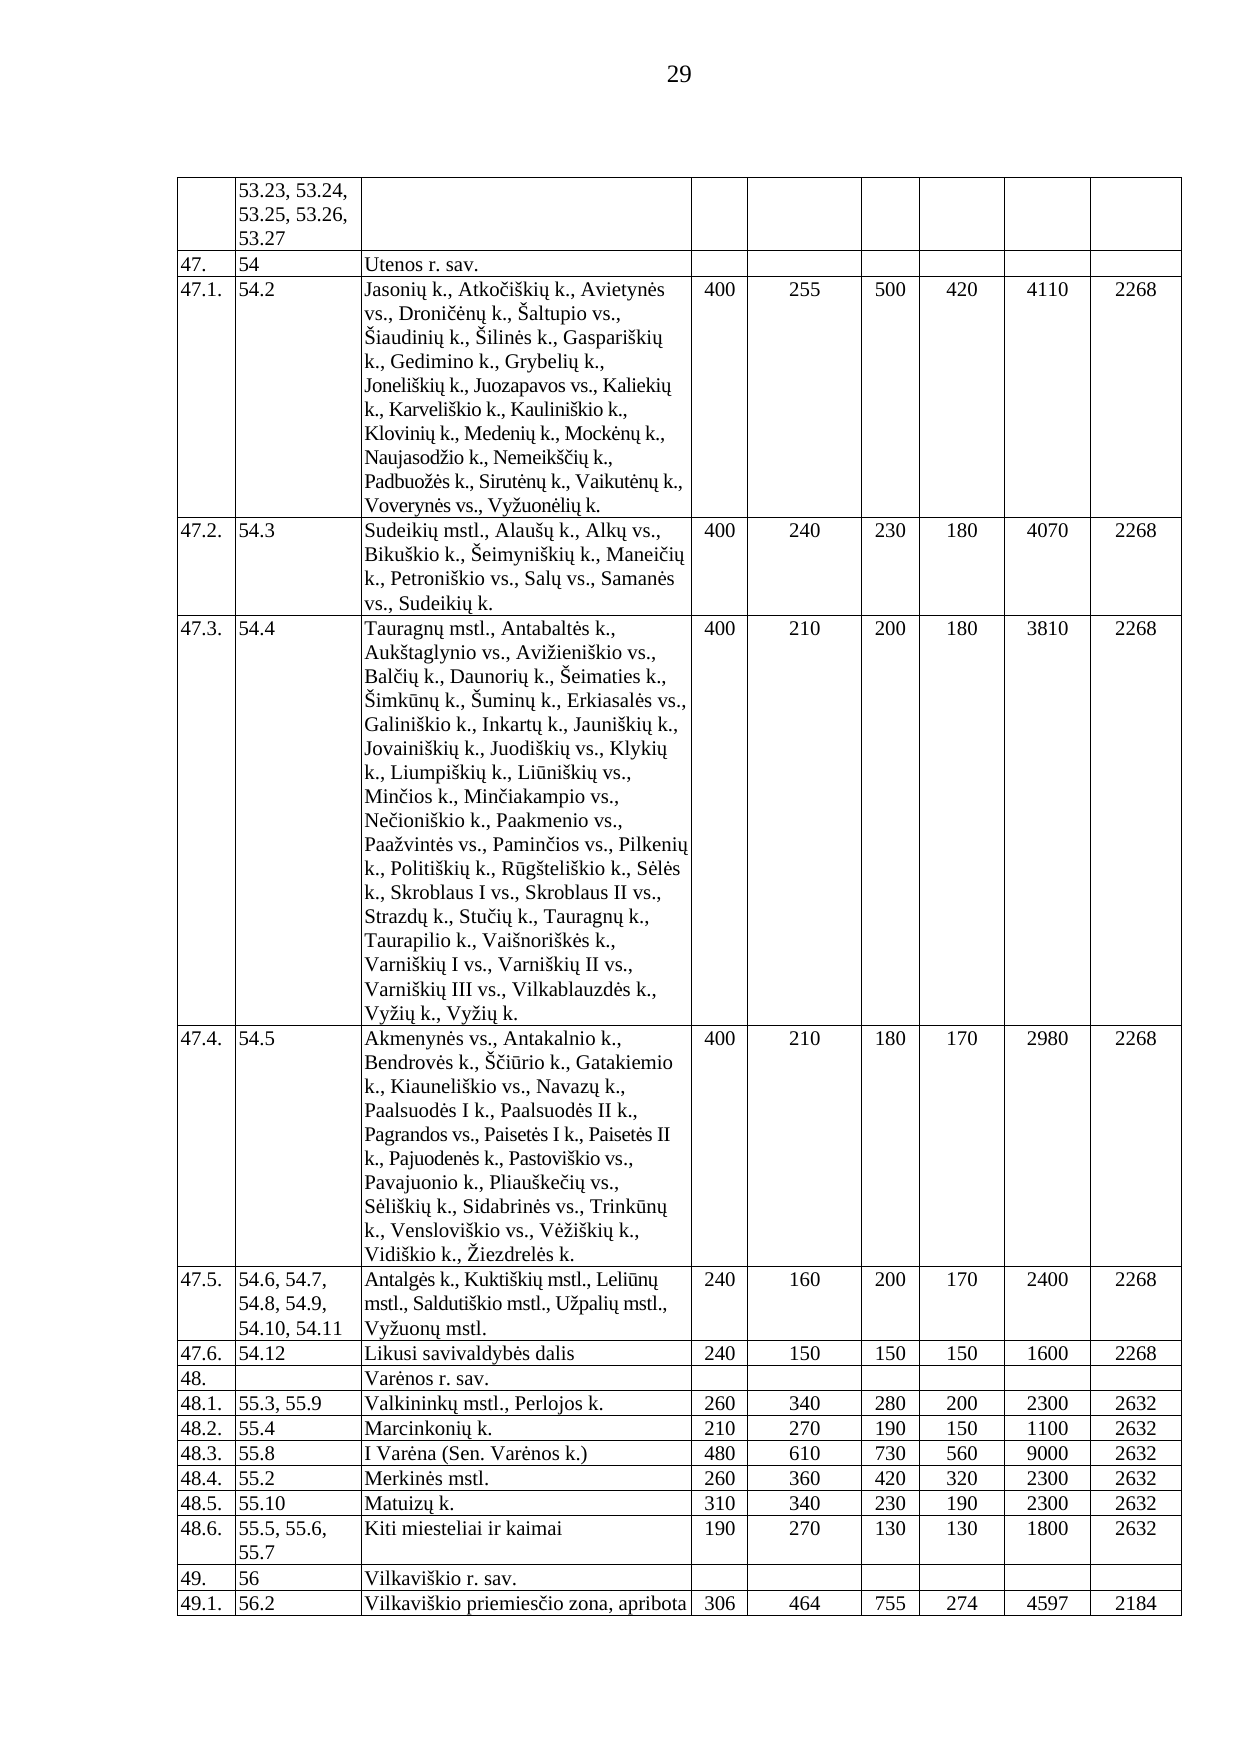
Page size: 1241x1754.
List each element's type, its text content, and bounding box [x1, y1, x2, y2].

table_cell 270 [748, 1516, 861, 1564]
table_cell Sudeikių mstl., Alaušų k., Alkų vs., Bikuškio k., Šeimyniškių k., Maneičių k., Petroniškio vs., Salų vs., Samanės vs., Sudeikių k. [362, 518, 691, 614]
table_cell 55.10 [236, 1491, 361, 1515]
table_cell 54.12 [236, 1341, 361, 1364]
table_cell 320 [920, 1466, 1004, 1490]
table_cell 47.4. [178, 1026, 235, 1266]
table_cell Jasonių k., Atkočiškių k., Avietynės vs., Droničėnų k., Šaltupio vs., Šiaudinių k., Šilinės k., Gaspariškių k., Gedimino k., Grybelių k., Joneliškių k., Juozapavos vs., Kaliekių k., Karveliškio k., Kauliniškio k., Klovinių k., Medenių k., Mockėnų k., Naujasodžio k., Nemeikščių k., Padbuožės k., Sirutėnų k., Vaikutėnų k., Voverynės vs., Vyžuonėlių k. [362, 277, 691, 517]
table_cell 48.2. [178, 1416, 235, 1440]
table_cell [236, 1366, 361, 1390]
table_cell Vilkaviškio r. sav. [362, 1565, 691, 1589]
table_cell 4597 [1005, 1591, 1090, 1614]
table_cell 2300 [1005, 1466, 1090, 1490]
table_cell Valkininkų mstl., Perlojos k. [362, 1391, 691, 1415]
table_cell Akmenynės vs., Antakalnio k., Bendrovės k., Ščiūrio k., Gatakiemio k., Kiauneliškio vs., Navazų k., Paalsuodės I k., Paalsuodės II k., Pagrandos vs., Paisetės I k., Paisetės II k., Pajuodenės k., Pastoviškio vs., Pavajuonio k., Pliauškečių vs., Sėliškių k., Sidabrinės vs., Trinkūnų k., Vensloviškio vs., Vėžiškių k., Vidiškio k., Žiezdrelės k. [362, 1026, 691, 1266]
table_cell 56.2 [236, 1591, 361, 1614]
table_cell 240 [692, 1341, 747, 1364]
table_cell 4110 [1005, 277, 1090, 517]
table_cell 56 [236, 1565, 361, 1589]
table_cell Kiti miesteliai ir kaimai [362, 1516, 691, 1564]
table_cell 230 [862, 1491, 919, 1515]
table_cell [862, 178, 919, 250]
table_cell 2632 [1091, 1516, 1181, 1564]
table_cell 200 [862, 616, 919, 1024]
table_cell 150 [862, 1341, 919, 1364]
table_cell 610 [748, 1441, 861, 1465]
table_cell 420 [920, 277, 1004, 517]
table_cell 2268 [1091, 277, 1181, 517]
table_cell 340 [748, 1391, 861, 1415]
table_cell 48.1. [178, 1391, 235, 1415]
table_cell 340 [748, 1491, 861, 1515]
table_cell 170 [920, 1267, 1004, 1339]
table_cell 240 [748, 518, 861, 614]
table_cell 2632 [1091, 1466, 1181, 1490]
table_cell 47.1. [178, 277, 235, 517]
table_cell [862, 1366, 919, 1390]
table_cell [920, 251, 1004, 276]
table_cell 3810 [1005, 616, 1090, 1024]
table_cell Varėnos r. sav. [362, 1366, 691, 1390]
table_cell 47.6. [178, 1341, 235, 1364]
table_cell 48.6. [178, 1516, 235, 1564]
table_cell [1005, 251, 1090, 276]
table_cell 54.2 [236, 277, 361, 517]
table_cell 55.5, 55.6, 55.7 [236, 1516, 361, 1564]
table_cell [1091, 1565, 1181, 1589]
table_cell 2268 [1091, 1341, 1181, 1364]
table_cell 2632 [1091, 1491, 1181, 1515]
table_cell 400 [692, 518, 747, 614]
table_cell 270 [748, 1416, 861, 1440]
table_cell [1091, 1366, 1181, 1390]
table_cell 2632 [1091, 1416, 1181, 1440]
table_cell 260 [692, 1466, 747, 1490]
table_cell 130 [862, 1516, 919, 1564]
table_cell 47. [178, 251, 235, 276]
table_cell Tauragnų mstl., Antabaltės k., Aukštaglynio vs., Avižieniškio vs., Balčių k., Daunorių k., Šeimaties k., Šimkūnų k., Šuminų k., Erkiasalės vs., Galiniškio k., Inkartų k., Jauniškių k., Jovainiškių k., Juodiškių vs., Klykių k., Liumpiškių k., Liūniškių vs., Minčios k., Minčiakampio vs., Nečioniškio k., Paakmenio vs., Paažvintės vs., Paminčios vs., Pilkenių k., Politiškių k., Rūgšteliškio k., Sėlės k., Skroblaus I vs., Skroblaus II vs., Strazdų k., Stučių k., Tauragnų k., Taurapilio k., Vaišnoriškės k., Varniškių I vs., Varniškių II vs., Varniškių III vs., Vilkablauzdės k., Vyžių k., Vyžių k. [362, 616, 691, 1024]
table_cell 2268 [1091, 616, 1181, 1024]
table_cell [748, 178, 861, 250]
table_cell 54.6, 54.7, 54.8, 54.9, 54.10, 54.11 [236, 1267, 361, 1339]
table_cell 400 [692, 616, 747, 1024]
table_cell 9000 [1005, 1441, 1090, 1465]
table_cell 180 [862, 1026, 919, 1266]
table_cell Likusi savivaldybės dalis [362, 1341, 691, 1364]
table_cell 280 [862, 1391, 919, 1415]
table_cell [692, 1565, 747, 1589]
table_cell [692, 251, 747, 276]
table_cell 48. [178, 1366, 235, 1390]
table_cell 260 [692, 1391, 747, 1415]
table_cell 47.5. [178, 1267, 235, 1339]
table_cell 47.3. [178, 616, 235, 1024]
table_cell 500 [862, 277, 919, 517]
table_cell 180 [920, 518, 1004, 614]
table_cell 2632 [1091, 1391, 1181, 1415]
table_cell [862, 1565, 919, 1589]
table_cell 480 [692, 1441, 747, 1465]
table_cell 53.23, 53.24, 53.25, 53.26, 53.27 [236, 178, 361, 250]
table_cell 48.5. [178, 1491, 235, 1515]
table_cell 54.5 [236, 1026, 361, 1266]
table_cell I Varėna (Sen. Varėnos k.) [362, 1441, 691, 1465]
table_cell 1600 [1005, 1341, 1090, 1364]
table_cell 190 [920, 1491, 1004, 1515]
table_cell 400 [692, 1026, 747, 1266]
table_cell [1005, 178, 1090, 250]
table_cell 730 [862, 1441, 919, 1465]
table_cell Antalgės k., Kuktiškių mstl., Leliūnų mstl., Saldutiškio mstl., Užpalių mstl., Vyžuonų mstl. [362, 1267, 691, 1339]
table_cell 150 [920, 1341, 1004, 1364]
table_cell 170 [920, 1026, 1004, 1266]
table_cell 49.1. [178, 1591, 235, 1614]
table_cell 54 [236, 251, 361, 276]
table_cell 55.2 [236, 1466, 361, 1490]
table_cell [748, 251, 861, 276]
table_cell [862, 251, 919, 276]
table_cell 54.4 [236, 616, 361, 1024]
table_cell 200 [920, 1391, 1004, 1415]
table_cell [692, 178, 747, 250]
table_cell Vilkaviškio priemiesčio zona, apribota [362, 1591, 691, 1614]
table_cell [178, 178, 235, 250]
table_cell 49. [178, 1565, 235, 1589]
table_cell [1005, 1565, 1090, 1589]
table_cell [692, 1366, 747, 1390]
table_cell 2300 [1005, 1491, 1090, 1515]
table_cell 130 [920, 1516, 1004, 1564]
table_cell [920, 1565, 1004, 1589]
table_cell 2268 [1091, 1267, 1181, 1339]
table_cell 150 [748, 1341, 861, 1364]
table_cell 210 [748, 1026, 861, 1266]
table_cell 1800 [1005, 1516, 1090, 1564]
table_cell 1100 [1005, 1416, 1090, 1440]
table_cell 48.3. [178, 1441, 235, 1465]
table_cell [920, 178, 1004, 250]
table_cell 55.3, 55.9 [236, 1391, 361, 1415]
table_cell 190 [692, 1516, 747, 1564]
table_cell 55.4 [236, 1416, 361, 1440]
table_cell [1091, 178, 1181, 250]
table_cell 420 [862, 1466, 919, 1490]
table_cell 150 [920, 1416, 1004, 1440]
table_cell 4070 [1005, 518, 1090, 614]
table_cell [1005, 1366, 1090, 1390]
table_cell 200 [862, 1267, 919, 1339]
table_cell Utenos r. sav. [362, 251, 691, 276]
table_cell 464 [748, 1591, 861, 1614]
table_cell 47.2. [178, 518, 235, 614]
table_cell 274 [920, 1591, 1004, 1614]
table_cell 2300 [1005, 1391, 1090, 1415]
table_cell 2400 [1005, 1267, 1090, 1339]
table_cell 48.4. [178, 1466, 235, 1490]
table_cell 190 [862, 1416, 919, 1440]
table_cell 230 [862, 518, 919, 614]
table_cell 2268 [1091, 1026, 1181, 1266]
table_cell 2632 [1091, 1441, 1181, 1465]
table_cell 306 [692, 1591, 747, 1614]
table_cell [920, 1366, 1004, 1390]
table_cell 2980 [1005, 1026, 1090, 1266]
table_cell Matuizų k. [362, 1491, 691, 1515]
table_cell 160 [748, 1267, 861, 1339]
table_cell 255 [748, 277, 861, 517]
table_cell 560 [920, 1441, 1004, 1465]
table_cell 2268 [1091, 518, 1181, 614]
table_cell Merkinės mstl. [362, 1466, 691, 1490]
table_cell 55.8 [236, 1441, 361, 1465]
table_cell 240 [692, 1267, 747, 1339]
table_cell 310 [692, 1491, 747, 1515]
table_cell 54.3 [236, 518, 361, 614]
table_cell [748, 1565, 861, 1589]
table_cell Marcinkonių k. [362, 1416, 691, 1440]
table_cell 2184 [1091, 1591, 1181, 1614]
table_cell 755 [862, 1591, 919, 1614]
table_cell [362, 178, 691, 250]
table_cell 180 [920, 616, 1004, 1024]
table_cell 360 [748, 1466, 861, 1490]
table_cell [1091, 251, 1181, 276]
table_cell 210 [692, 1416, 747, 1440]
table_cell 210 [748, 616, 861, 1024]
table_cell [748, 1366, 861, 1390]
table_cell 400 [692, 277, 747, 517]
